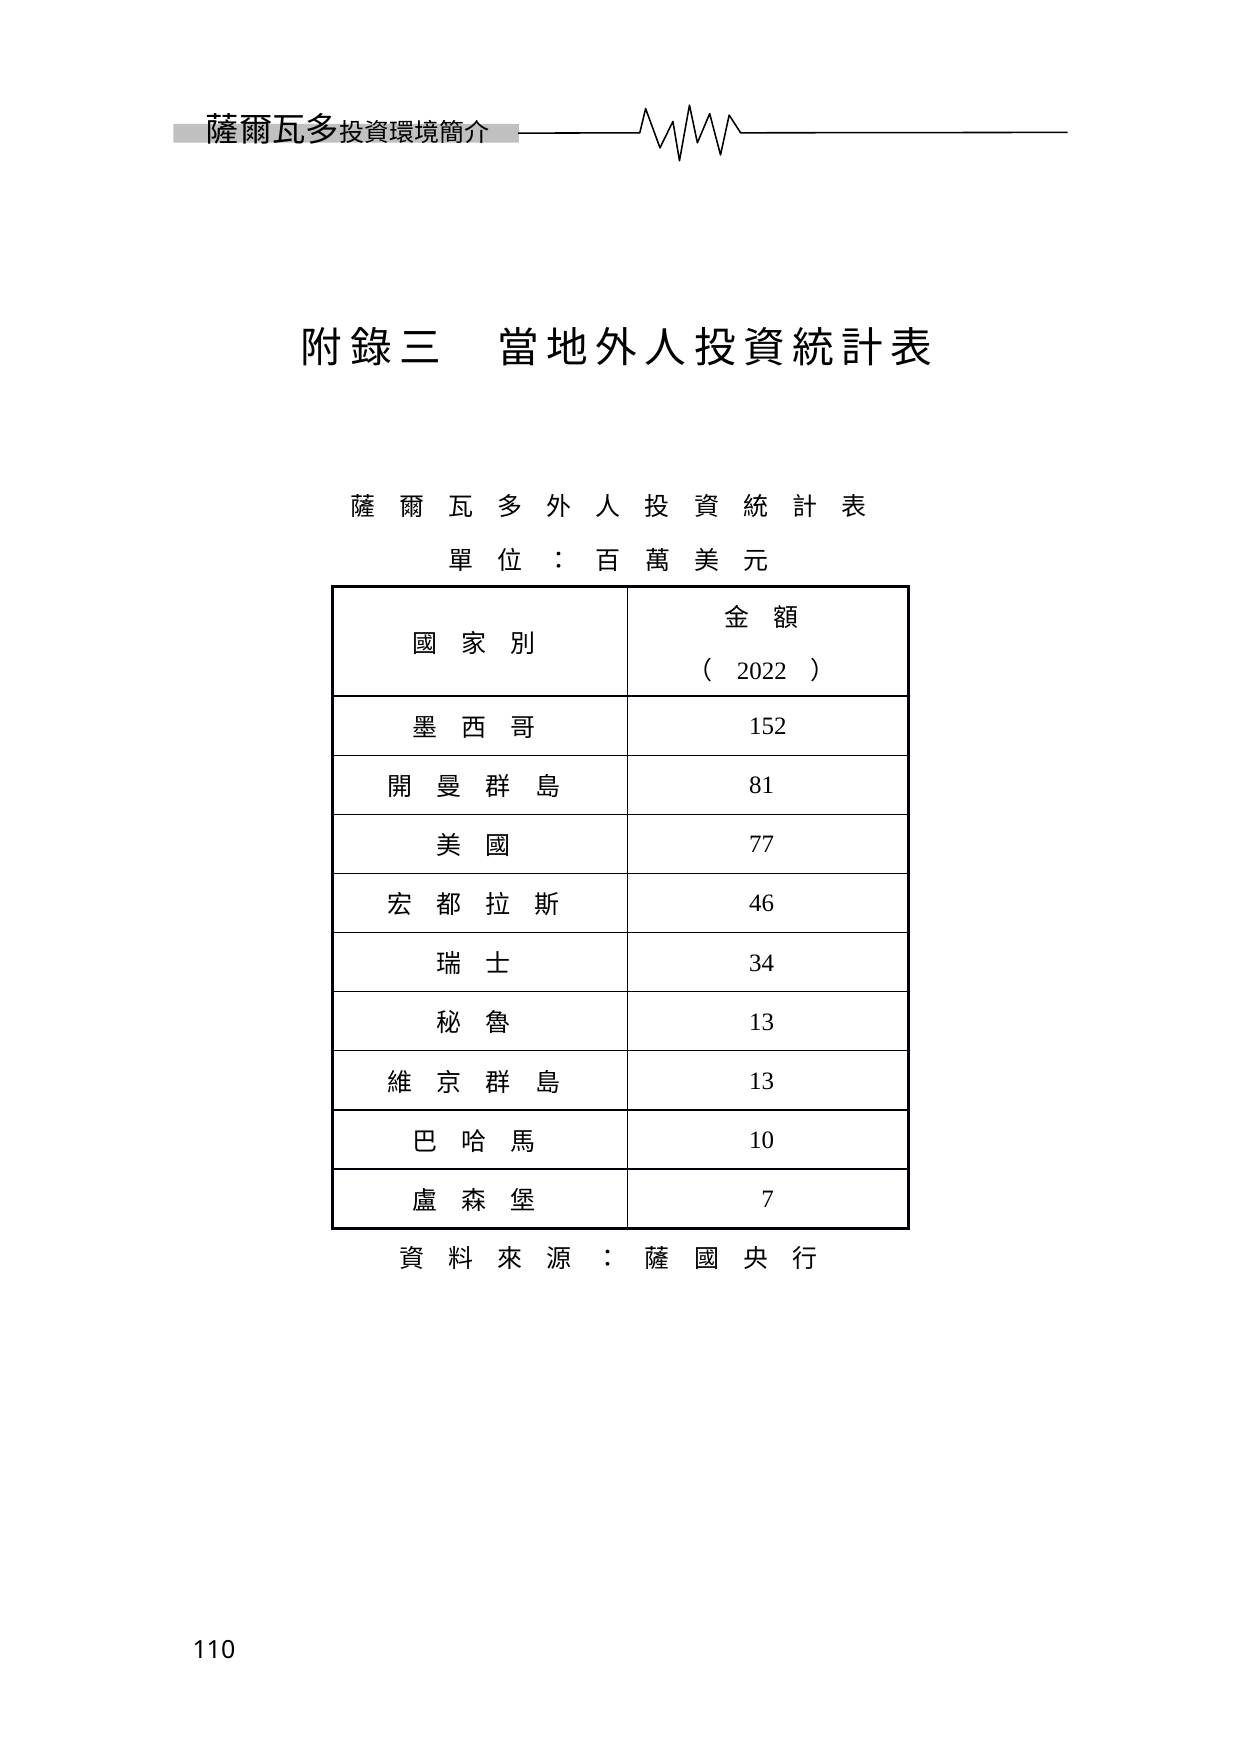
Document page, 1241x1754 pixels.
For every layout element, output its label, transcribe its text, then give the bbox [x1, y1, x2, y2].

table_cell 77 [628, 815, 907, 873]
table_cell 瑞士 [334, 933, 627, 991]
table_cell 秘魯 [334, 992, 627, 1050]
table_cell 81 [628, 756, 907, 813]
table_cell 維京群島 [334, 1051, 627, 1109]
table_cell 巴哈馬 [334, 1111, 627, 1168]
text 資料來源：薩國央行 [178, 1230, 1063, 1284]
table_cell 46 [628, 874, 907, 932]
table_cell 13 [628, 1051, 907, 1109]
table_cell 7 [628, 1170, 907, 1227]
text 薩爾瓦多外人投資統計表 [178, 478, 1063, 532]
table_cell 152 [628, 697, 907, 754]
table_cell 墨西哥 [334, 697, 627, 754]
table_header 金額（2022） [628, 588, 907, 695]
table_cell 盧森堡 [334, 1170, 627, 1227]
table_cell 10 [628, 1111, 907, 1168]
table_cell 開曼群島 [334, 756, 627, 813]
table_cell 宏都拉斯 [334, 874, 627, 932]
table_cell 13 [628, 992, 907, 1050]
table_cell 美國 [334, 815, 627, 873]
table_cell 34 [628, 933, 907, 991]
text 附錄三 當地外人投資統計表 [178, 291, 1063, 398]
table_header 國家別 [334, 588, 627, 695]
text 單位：百萬美元 [178, 532, 1063, 585]
